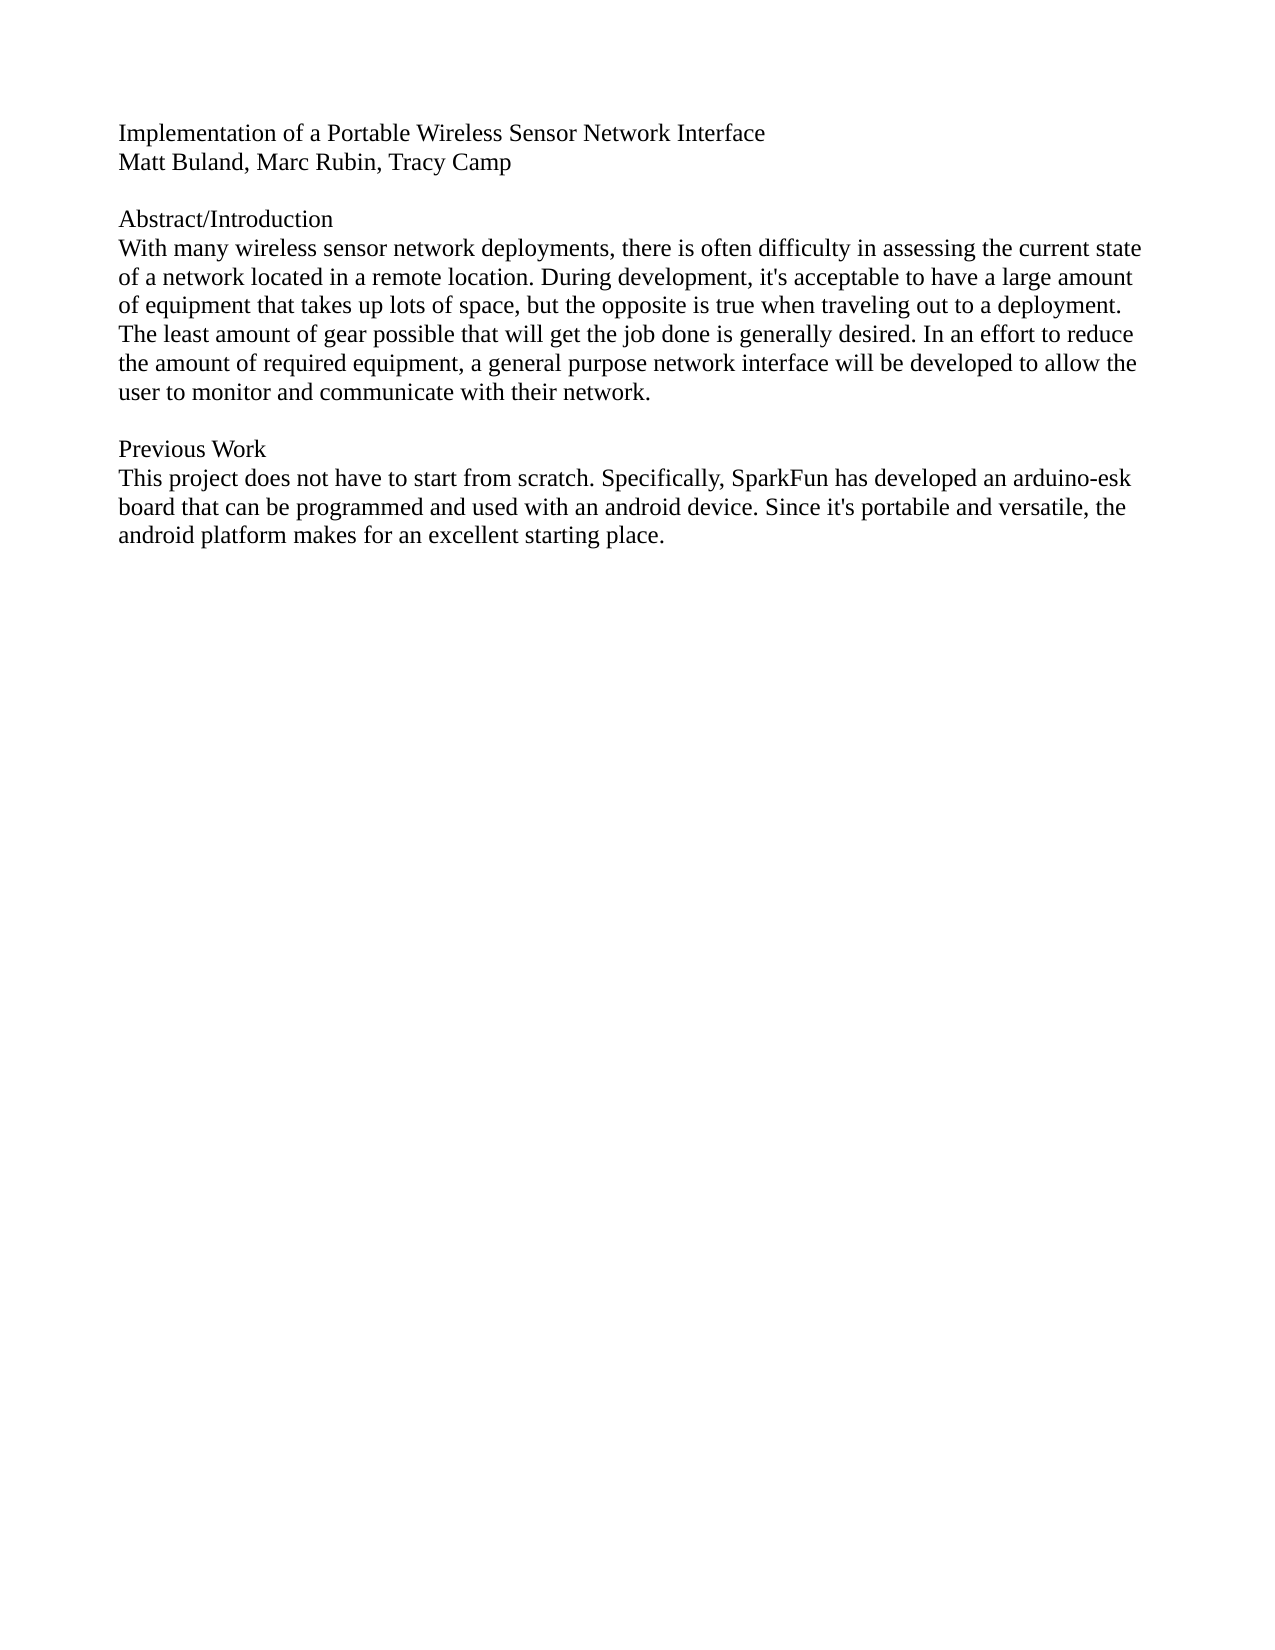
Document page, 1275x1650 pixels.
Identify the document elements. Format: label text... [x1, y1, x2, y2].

text This project does not have to start from scratch. Specifically, SparkFun has developed an arduino-esk board that can be programmed and used with an android device. Since it's portabile and versatile, the android platform makes for an excellent starting place. [118, 463, 1157, 549]
text Abstract/Introduction [118, 204, 1157, 233]
text With many wireless sensor network deployments, there is often difficulty in assessing the current state of a network located in a remote location. During development, it's acceptable to have a large amount of equipment that takes up lots of space, but the opposite is true when traveling out to a deployment. The least amount of gear possible that will get the job done is generally desired. In an effort to reduce the amount of required equipment, a general purpose network interface will be developed to allow the user to monitor and communicate with their network. [118, 233, 1157, 406]
text Implementation of a Portable Wireless Sensor Network Interface [118, 118, 1157, 147]
text Matt Buland, Marc Rubin, Tracy Camp [118, 147, 1157, 176]
text Previous Work [118, 434, 1157, 463]
